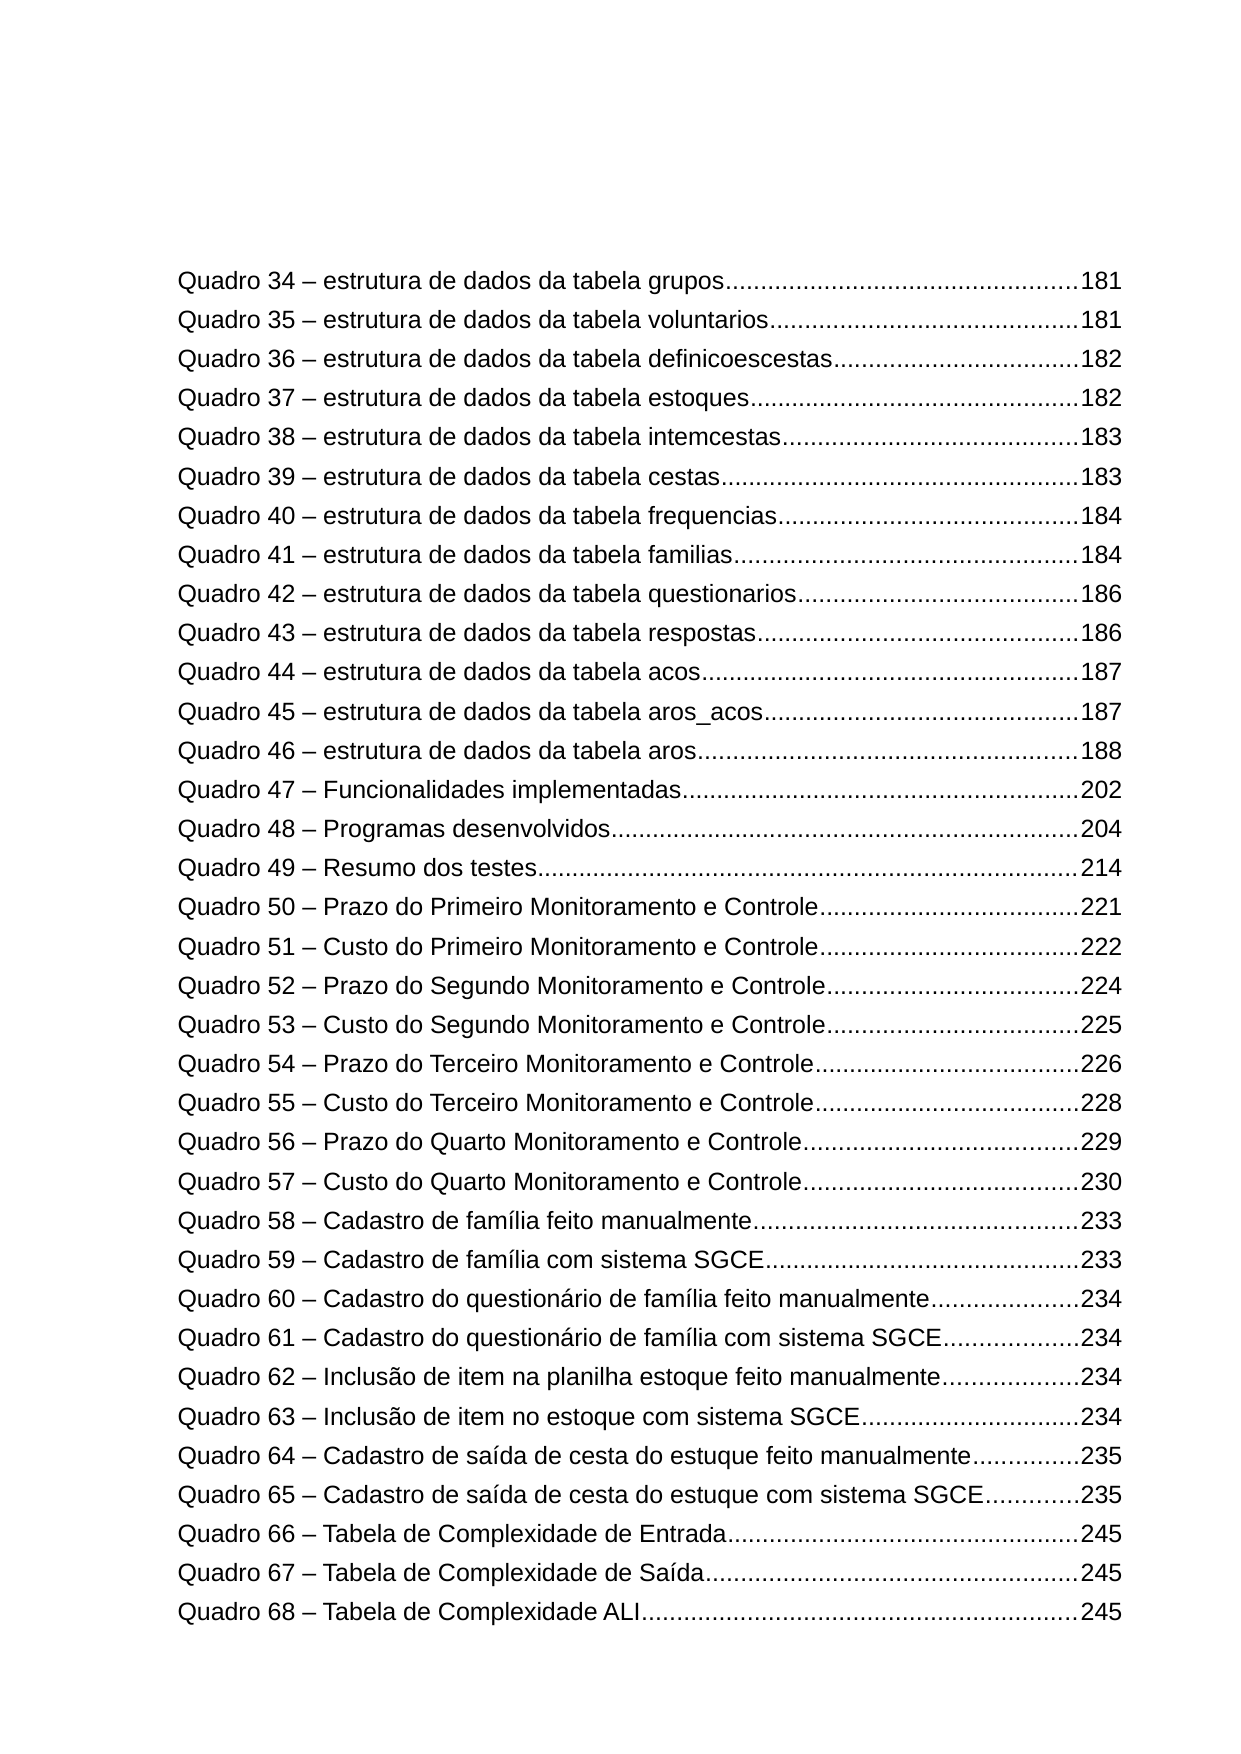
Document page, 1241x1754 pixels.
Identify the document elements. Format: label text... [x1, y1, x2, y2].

text Quadro 36 – estrutura de dados da tabela definicoescestas 182 [177, 344, 1122, 373]
text Quadro 43 – estrutura de dados da tabela respostas 186 [177, 618, 1122, 647]
text Quadro 38 – estrutura de dados da tabela intemcestas 183 [177, 422, 1122, 451]
text Quadro 53 – Custo do Segundo Monitoramento e Controle 225 [177, 1010, 1122, 1039]
text Quadro 51 – Custo do Primeiro Monitoramento e Controle 222 [177, 932, 1122, 960]
text Quadro 58 – Cadastro de família feito manualmente 233 [177, 1206, 1122, 1234]
text Quadro 34 – estrutura de dados da tabela grupos 181 [177, 266, 1122, 294]
text Quadro 35 – estrutura de dados da tabela voluntarios 181 [177, 305, 1122, 334]
text Quadro 64 – Cadastro de saída de cesta do estuque feito manualmente 235 [177, 1441, 1122, 1469]
text Quadro 66 – Tabela de Complexidade de Entrada 245 [177, 1519, 1122, 1548]
text Quadro 56 – Prazo do Quarto Monitoramento e Controle 229 [177, 1127, 1122, 1156]
text Quadro 44 – estrutura de dados da tabela acos 187 [177, 657, 1122, 686]
text Quadro 48 – Programas desenvolvidos 204 [177, 814, 1122, 843]
text Quadro 55 – Custo do Terceiro Monitoramento e Controle 228 [177, 1088, 1122, 1117]
text Quadro 50 – Prazo do Primeiro Monitoramento e Controle 221 [177, 892, 1122, 921]
text Quadro 40 – estrutura de dados da tabela frequencias 184 [177, 501, 1122, 529]
text Quadro 57 – Custo do Quarto Monitoramento e Controle 230 [177, 1167, 1122, 1195]
text Quadro 41 – estrutura de dados da tabela familias 184 [177, 540, 1122, 569]
text Quadro 52 – Prazo do Segundo Monitoramento e Controle 224 [177, 971, 1122, 999]
text Quadro 68 – Tabela de Complexidade ALI 245 [177, 1597, 1122, 1626]
text Quadro 45 – estrutura de dados da tabela aros_acos 187 [177, 697, 1122, 725]
text Quadro 62 – Inclusão de item na planilha estoque feito manualmente 234 [177, 1362, 1122, 1391]
text Quadro 42 – estrutura de dados da tabela questionarios 186 [177, 579, 1122, 608]
text Quadro 39 – estrutura de dados da tabela cestas 183 [177, 462, 1122, 490]
text Quadro 63 – Inclusão de item no estoque com sistema SGCE 234 [177, 1402, 1122, 1430]
text Quadro 54 – Prazo do Terceiro Monitoramento e Controle 226 [177, 1049, 1122, 1078]
text Quadro 61 – Cadastro do questionário de família com sistema SGCE 234 [177, 1323, 1122, 1352]
text Quadro 65 – Cadastro de saída de cesta do estuque com sistema SGCE 235 [177, 1480, 1122, 1509]
text Quadro 67 – Tabela de Complexidade de Saída 245 [177, 1558, 1122, 1587]
text Quadro 59 – Cadastro de família com sistema SGCE 233 [177, 1245, 1122, 1274]
text Quadro 60 – Cadastro do questionário de família feito manualmente 234 [177, 1284, 1122, 1313]
text Quadro 37 – estrutura de dados da tabela estoques 182 [177, 383, 1122, 412]
text Quadro 49 – Resumo dos testes 214 [177, 853, 1122, 882]
text Quadro 46 – estrutura de dados da tabela aros 188 [177, 736, 1122, 764]
text Quadro 47 – Funcionalidades implementadas 202 [177, 775, 1122, 804]
